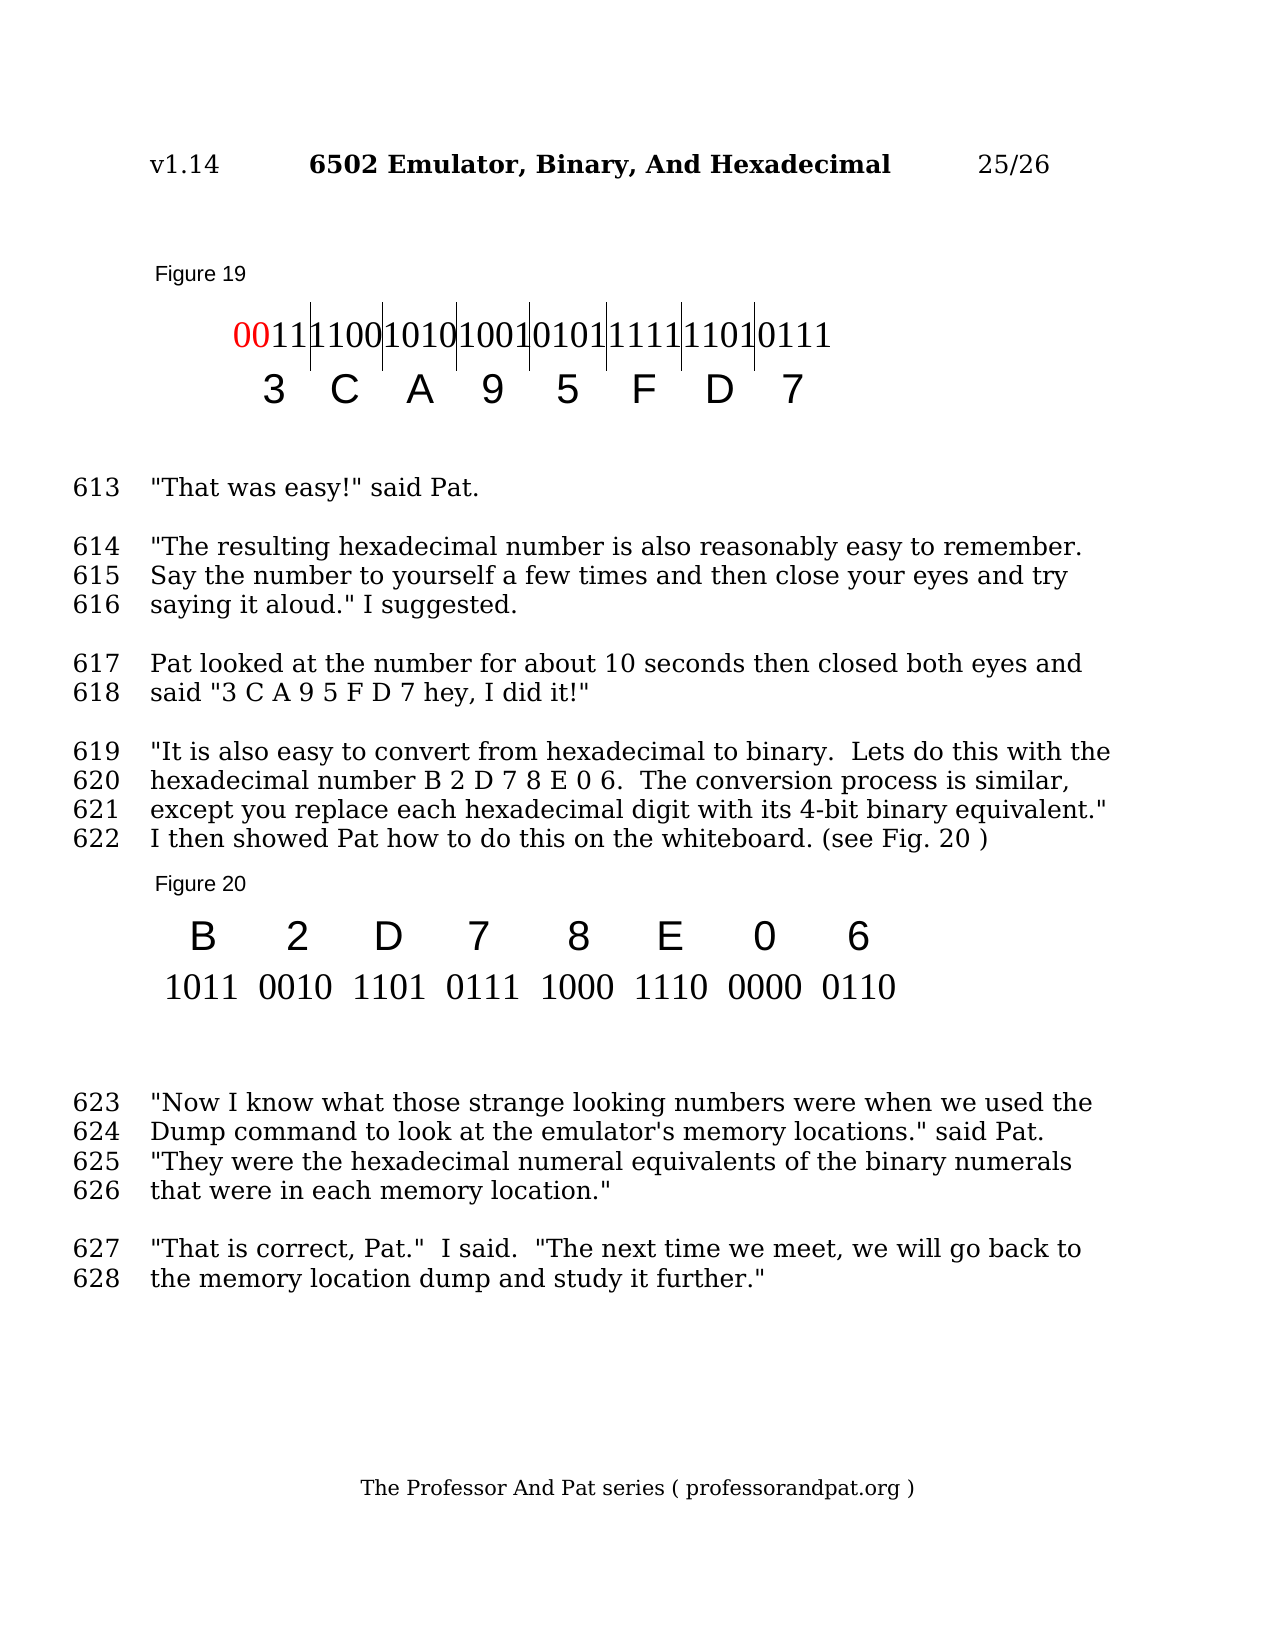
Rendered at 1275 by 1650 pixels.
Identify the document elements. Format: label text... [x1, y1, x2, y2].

text Pat looked at the number for about 10 seconds then closed both eyes and said "3 C A 9 5 F D 7 hey, I did it!" [150, 649, 1125, 708]
text "That is correct, Pat." I said. "The next time we meet, we will go back to the memory location dump and study it further." [150, 1234, 1125, 1293]
text "The resulting hexadecimal number is also reasonably easy to remember. Say the number to yourself a few times and then close your eyes and try saying it aloud." I suggested. [150, 532, 1125, 620]
text "That was easy!" said Pat. [150, 473, 1125, 503]
text "It is also easy to convert from hexadecimal to binary. Lets do this with the hexadecimal number B 2 D 7 8 E 0 6. The conversion process is similar, except you replace each hexadecimal digit with its 4-bit binary equivalent." I then showed Pat how to do this on the whiteboard. (see Fig. 20 ) [150, 737, 1125, 854]
text "Now I know what those strange looking numbers were when we used the Dump command to look at the emulator's memory locations." said Pat. "They were the hexadecimal numeral equivalents of the binary numerals that were in each memory location." [150, 1088, 1125, 1205]
